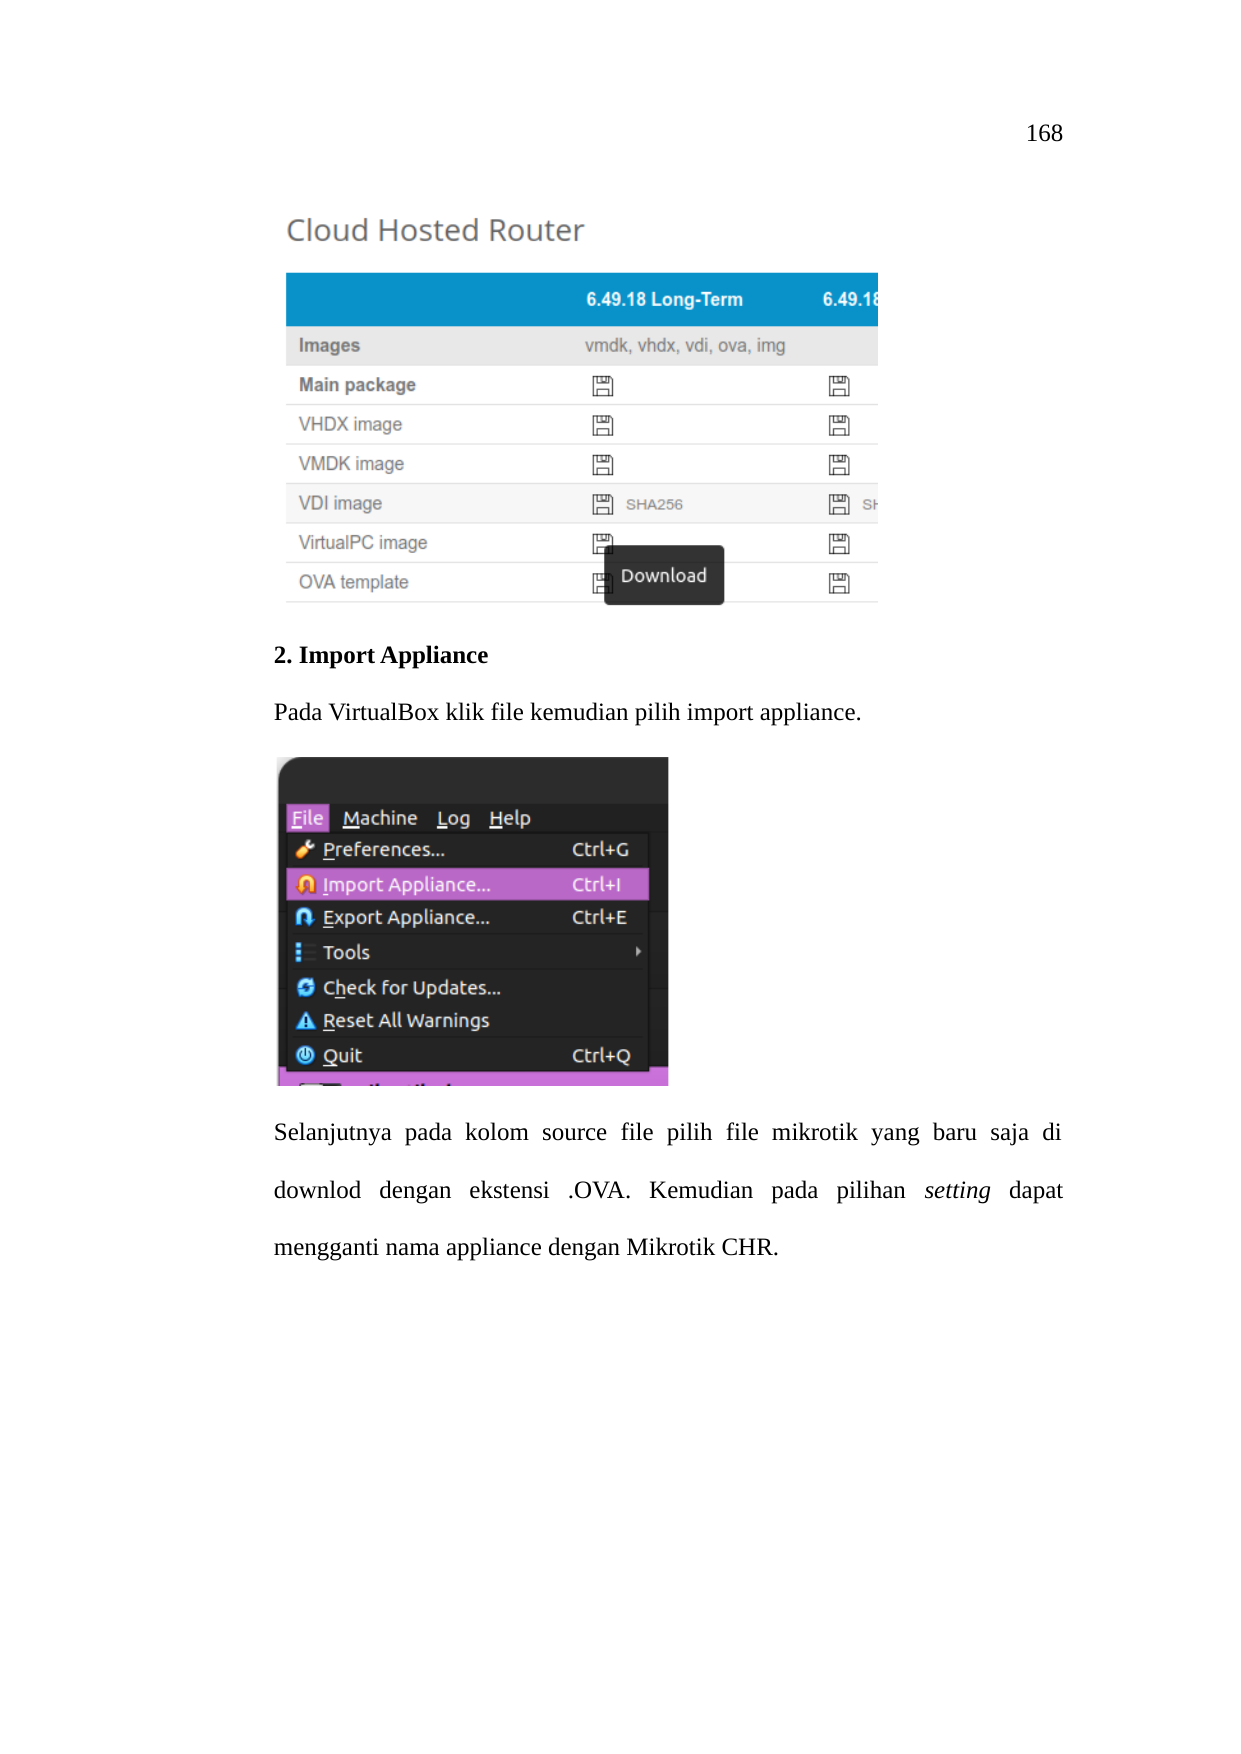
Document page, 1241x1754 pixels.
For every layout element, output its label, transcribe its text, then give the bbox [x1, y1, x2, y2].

picture [663, 296, 701, 309]
picture [276, 208, 878, 609]
list Pada VirtualBox klik file kemudian pilih import appliance. [236, 697, 1063, 726]
picture [874, 292, 878, 305]
picture [711, 296, 743, 305]
picture [628, 292, 633, 305]
picture [864, 292, 870, 305]
picture [652, 292, 661, 305]
list 2. Import Appliance [236, 640, 1063, 669]
picture [602, 292, 620, 305]
picture [702, 292, 711, 305]
picture [588, 292, 596, 305]
picture [276, 757, 669, 1086]
picture [638, 292, 646, 305]
picture [838, 292, 857, 305]
picture [824, 292, 832, 305]
list Selanjutnya pada kolom source file pilih file mikrotik yang baru saja di downlod dengan ekstensi .OVA. Kemudian pada pilihan setting dapat mengganti nama appliance dengan Mikrotik CHR. [236, 1117, 1063, 1261]
